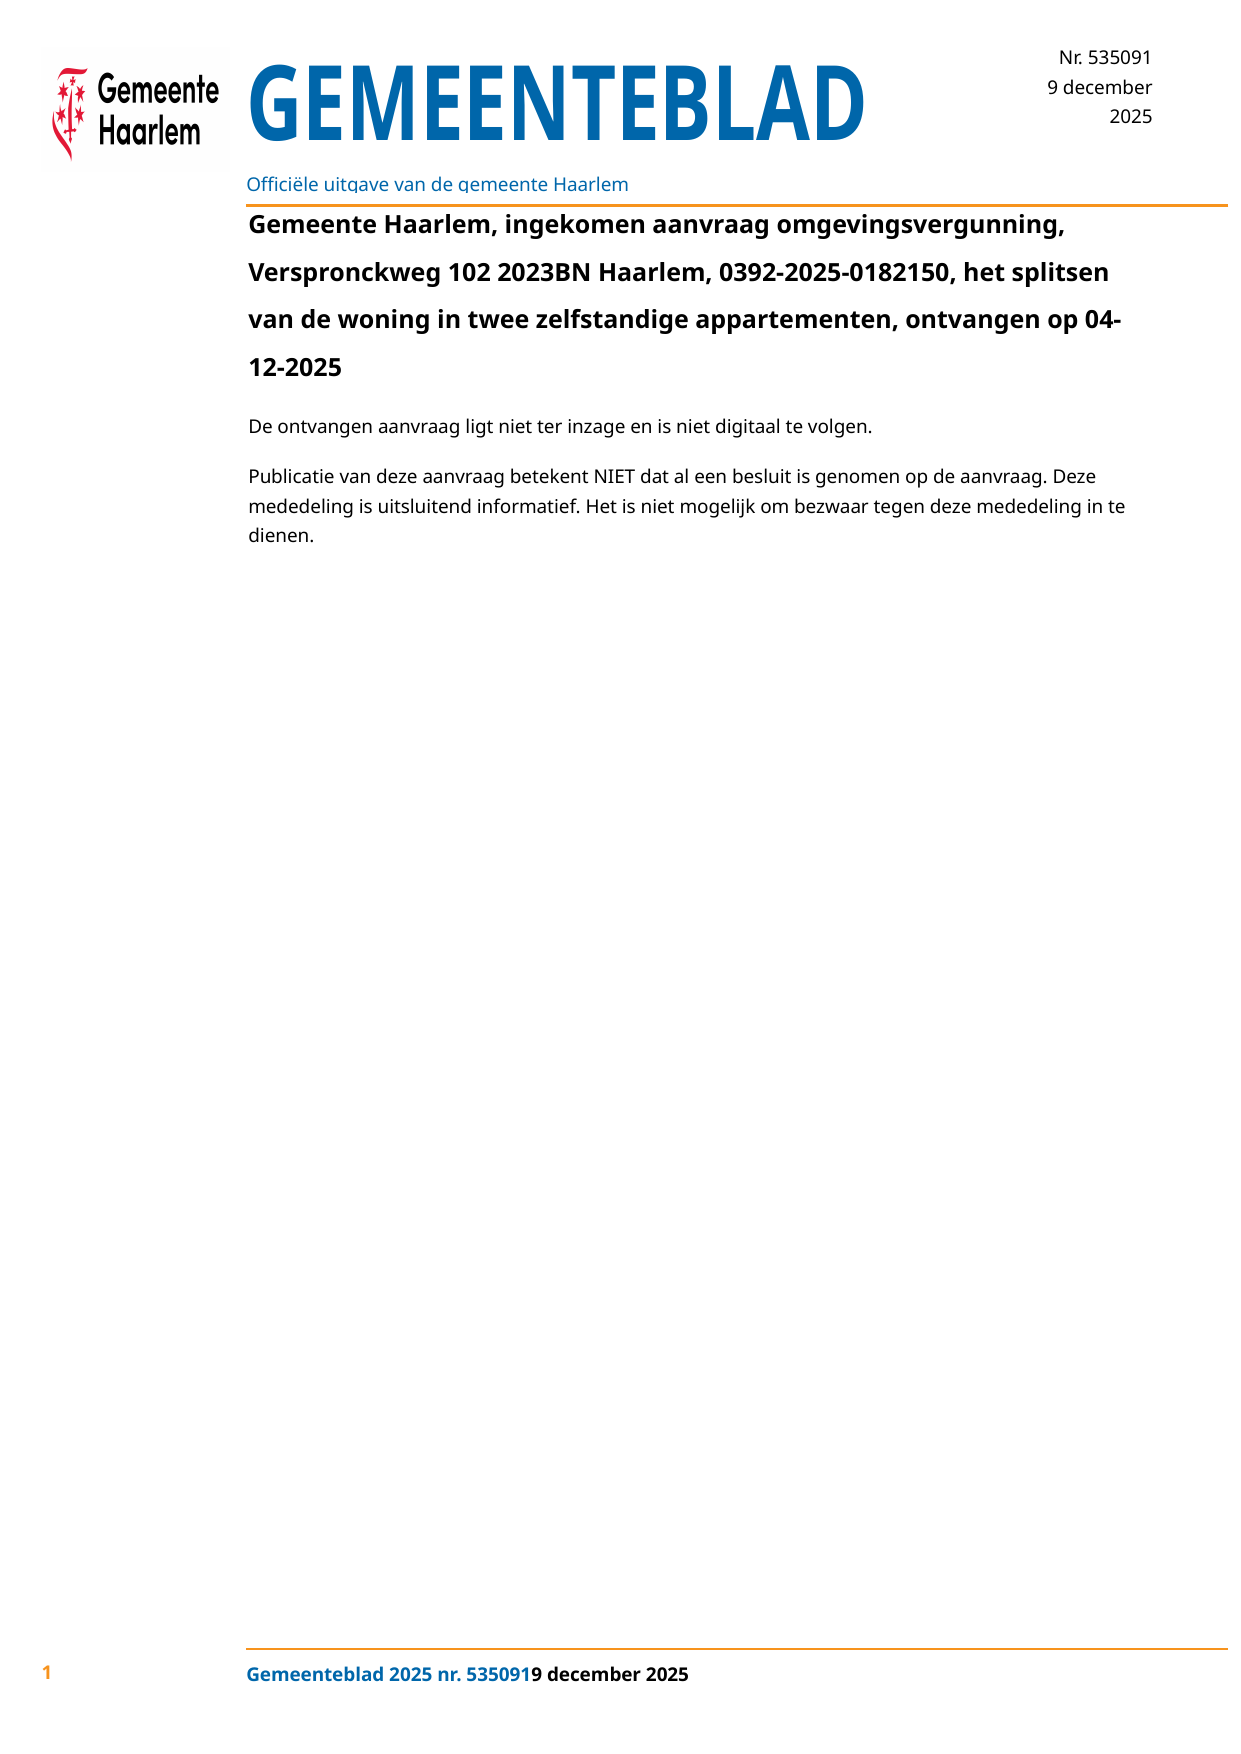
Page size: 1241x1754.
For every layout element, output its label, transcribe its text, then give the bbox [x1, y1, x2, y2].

text Publicatie van deze aanvraag betekent NIET dat al een besluit is genomen op de aanvraag. Deze mededeling is uitsluitend informatief. Het is niet mogelijk om bezwaar tegen deze mededeling in te dienen. [248, 463, 1152, 548]
text De ontvangen aanvraag ligt niet ter inzage en is niet digitaal te volgen. [248, 413, 1152, 439]
text Gemeente Haarlem, ingekomen aanvraag omgevingsvergunning, Verspronckweg 102 2023BN Haarlem, 0392-2025-0182150, het splitsen van de woning in twee zelfstandige appartementen, ontvangen op 04-12-2025 [248, 207, 1152, 384]
picture [41, 47, 231, 172]
